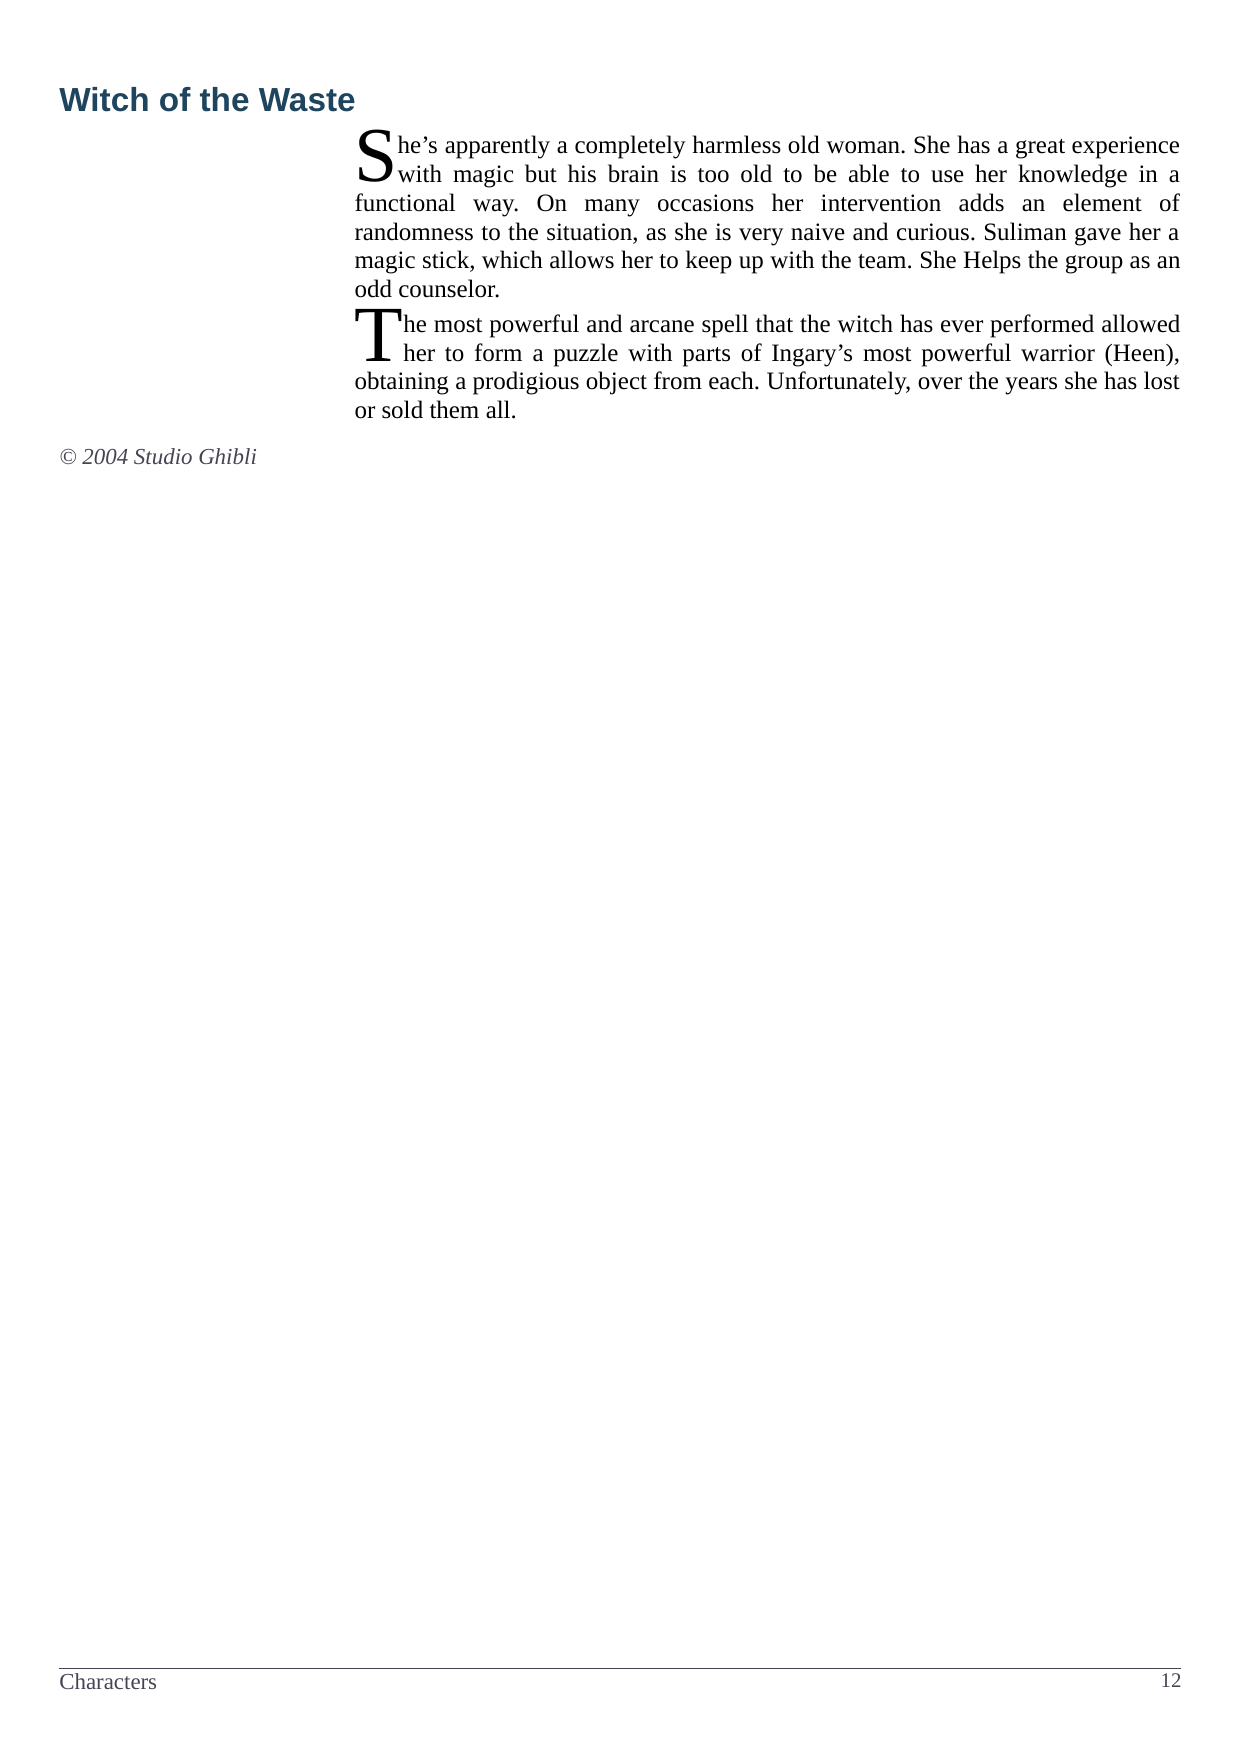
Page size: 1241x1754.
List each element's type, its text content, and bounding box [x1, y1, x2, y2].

text © 2004 Studio Ghibli [59, 143, 354, 470]
text She’s apparently a completely harmless old woman. She has a great experience with magic but his brain is too old to be able to use her knowledge in a functional way. On many occasions her intervention adds an element of randomness to the situation, as she is very naive and curious. Suliman gave her a magic stick, which allows her to keep up with the team. She Helps the group as an odd counselor. [59, 131, 1181, 303]
text The most powerful and arcane spell that the witch has ever performed allowed her to form a puzzle with parts of Ingary’s most powerful warrior (Heen), obtaining a prodigious object from each. Unfortunately, over the years she has lost or sold them all. [354, 309, 1181, 424]
subtitle Witch of the Waste [59, 80, 1181, 118]
